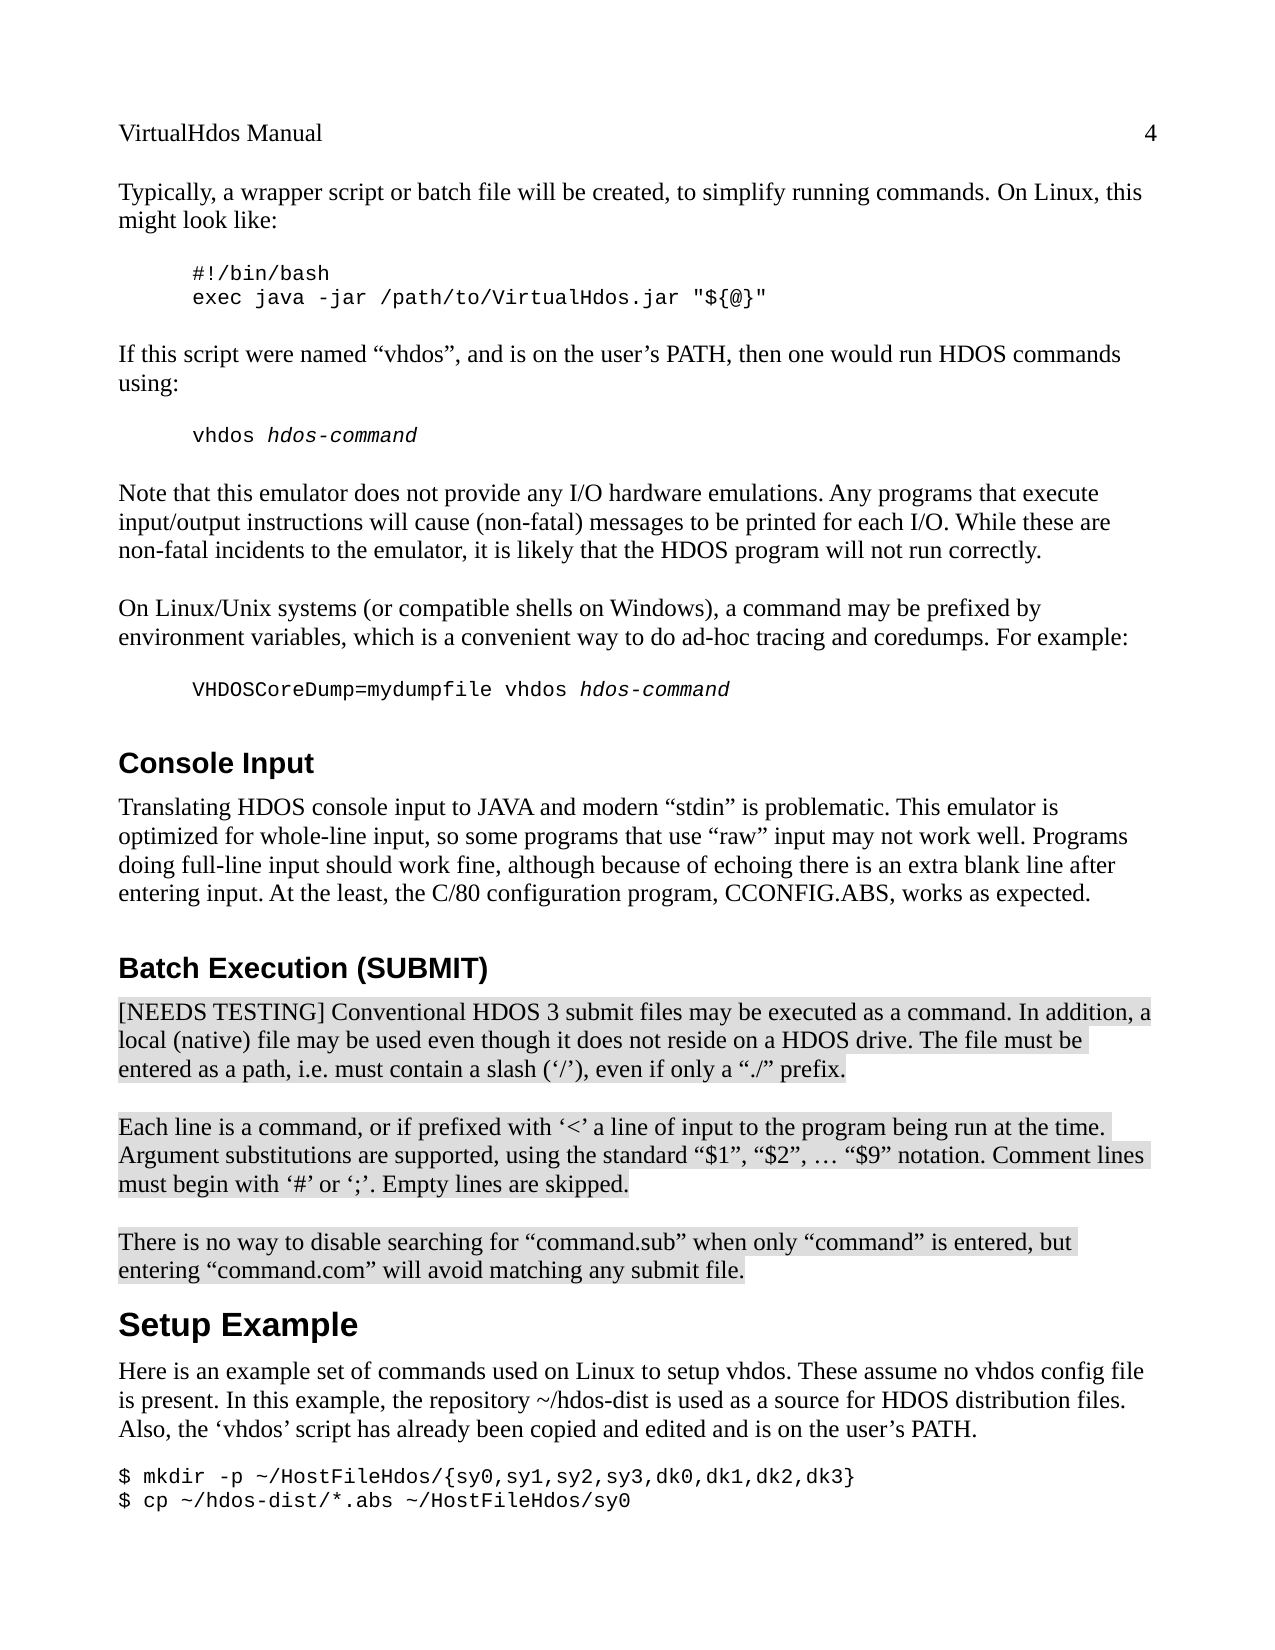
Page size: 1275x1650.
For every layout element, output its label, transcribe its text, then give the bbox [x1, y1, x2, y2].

text Typically, a wrapper script or batch file will be created, to simplify running commands. On Linux, this might look like: [118, 177, 1157, 234]
text Here is an example set of commands used on Linux to setup vhdos. These assume no vhdos config file is present. In this example, the repository ~/hdos-dist is used as a source for HDOS distribution files. Also, the ‘vhdos’ script has already been copied and edited and is on the user’s PATH. [118, 1356, 1157, 1443]
subtitle Batch Execution (SUBMIT) [118, 951, 1157, 984]
text On Linux/Unix systems (or compatible shells on Windows), a command may be prefixed by environment variables, which is a convenient way to do ad-hoc tracing and coredumps. For example: [118, 593, 1157, 650]
text [NEEDS TESTING] Conventional HDOS 3 submit files may be executed as a command. In addition, a local (native) file may be used even though it does not reside on a HDOS drive. The file must be entered as a path, i.e. must contain a slash (‘/’), even if only a “./” prefix. [118, 997, 1157, 1083]
text Note that this emulator does not provide any I/O hardware emulations. Any programs that execute input/output instructions will cause (non-fatal) messages to be printed for each I/O. While these are non-fatal incidents to the emulator, it is likely that the HDOS program will not run correctly. [118, 478, 1157, 564]
subtitle Console Input [118, 746, 1157, 780]
text $ mkdir -p ~/HostFileHdos/{sy0,sy1,sy2,sy3,dk0,dk1,dk2,dk3} $ cp ~/hdos-dist/*.abs ~/HostFileHdos/sy0 [118, 1466, 1157, 1513]
text #!/bin/bash [192, 263, 1157, 287]
text VHDOSCoreDump=mydumpfile vhdos hdos-command [192, 679, 1157, 703]
text Translating HDOS console input to JAVA and modern “stdin” is problematic. This emulator is optimized for whole-line input, so some programs that use “raw” input may not work well. Programs doing full-line input should work fine, although because of echoing there is an extra blank line after entering input. At the least, the C/80 configuration program, CCONFIG.ABS, works as expected. [118, 792, 1157, 907]
text Each line is a command, or if prefixed with ‘<’ a line of input to the program being run at the time. Argument substitutions are supported, using the standard “$1”, “$2”, … “$9” notation. Comment lines must begin with ‘#’ or ‘;’. Empty lines are skipped. [118, 1112, 1157, 1198]
text If this script were named “vhdos”, and is on the user’s PATH, then one would run HDOS commands using: [118, 339, 1157, 397]
text There is no way to disable searching for “command.sub” when only “command” is entered, but entering “command.com” will avoid matching any submit file. [118, 1227, 1157, 1284]
subtitle Setup Example [118, 1305, 1157, 1344]
text vhdos hdos-command [192, 425, 1157, 449]
text exec java -jar /path/to/VirtualHdos.jar "${@}" [192, 287, 1157, 310]
